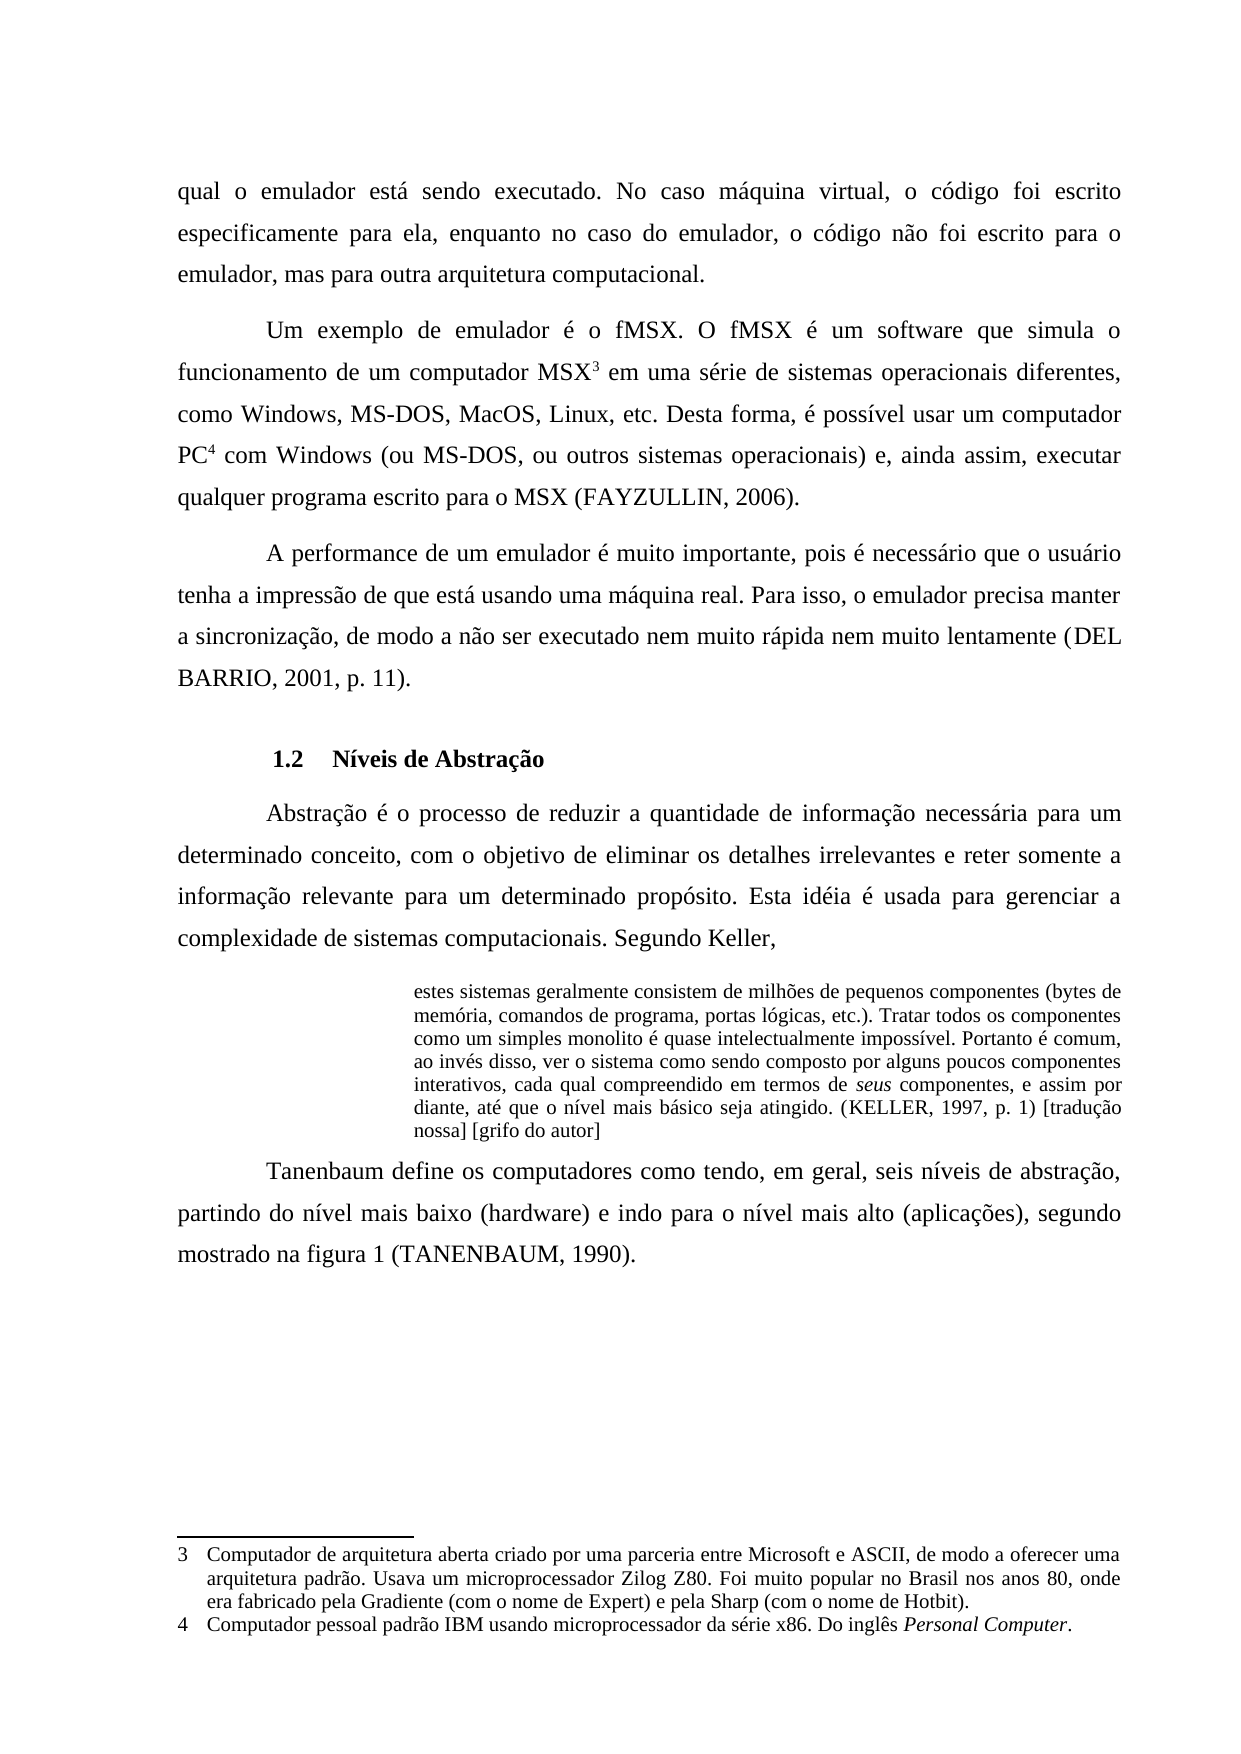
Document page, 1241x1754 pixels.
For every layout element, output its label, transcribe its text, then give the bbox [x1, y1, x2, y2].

text A performance de um emulador é muito importante, pois é necessário que o usuário tenha a impressão de que está usando uma máquina real. Para isso, o emulador precisa manter a sincronização, de modo a não ser executado nem muito rápida nem muito lentamente (DEL BARRIO, 2001, p. 11). [177, 539, 1122, 692]
text Computador de arquitetura aberta criado por uma parceria entre Microsoft e ASCII, de modo a oferecer uma arquitetura padrão. Usava um microprocessador Zilog Z80. Foi muito popular no Brasil nos anos 80, onde era fabricado pela Gradiente (com o nome de Expert) e pela Sharp (com o nome de Hotbit). [177, 1543, 1122, 1613]
text Um exemplo de emulador é o fMSX. O fMSX é um software que simula o funcionamento de um computador MSX em uma série de sistemas operacionais diferentes, como Windows, MS-DOS, MacOS, Linux, etc. Desta forma, é possível usar um computador PC com Windows (ou MS-DOS, ou outros sistemas operacionais) e, ainda assim, executar qualquer programa escrito para o MSX (FAYZULLIN, 2006). [177, 317, 1122, 511]
text Abstração é o processo de reduzir a quantidade de informação necessária para um determinado conceito, com o objetivo de eliminar os detalhes irrelevantes e reter somente a informação relevante para um determinado propósito. Esta idéia é usada para gerenciar a complexidade de sistemas computacionais. Segundo Keller, [177, 799, 1122, 952]
text qual o emulador está sendo executado. No caso máquina virtual, o código foi escrito especificamente para ela, enquanto no caso do emulador, o código não foi escrito para o emulador, mas para outra arquitetura computacional. [177, 177, 1122, 288]
subtitle Níveis de Abstração [177, 745, 1122, 773]
text estes sistemas geralmente consistem de milhões de pequenos componentes (bytes de memória, comandos de programa, portas lógicas, etc.). Tratar todos os componentes como um simples monolito é quase intelectualmente impossível. Portanto é comum, ao invés disso, ver o sistema como sendo composto por alguns poucos componentes interativos, cada qual compreendido em termos de seus componentes, e assim por diante, até que o nível mais básico seja atingido. (KELLER, 1997, p. 1) [tradução nossa] [grifo do autor] [413, 980, 1122, 1142]
text Tanenbaum define os computadores como tendo, em geral, seis níveis de abstração, partindo do nível mais baixo (hardware) e indo para o nível mais alto (aplicações), segundo mostrado na figura 1 (TANENBAUM, 1990). [177, 1157, 1122, 1268]
text Computador pessoal padrão IBM usando microprocessador da série x86. Do inglês Personal Computer. [177, 1613, 1122, 1636]
